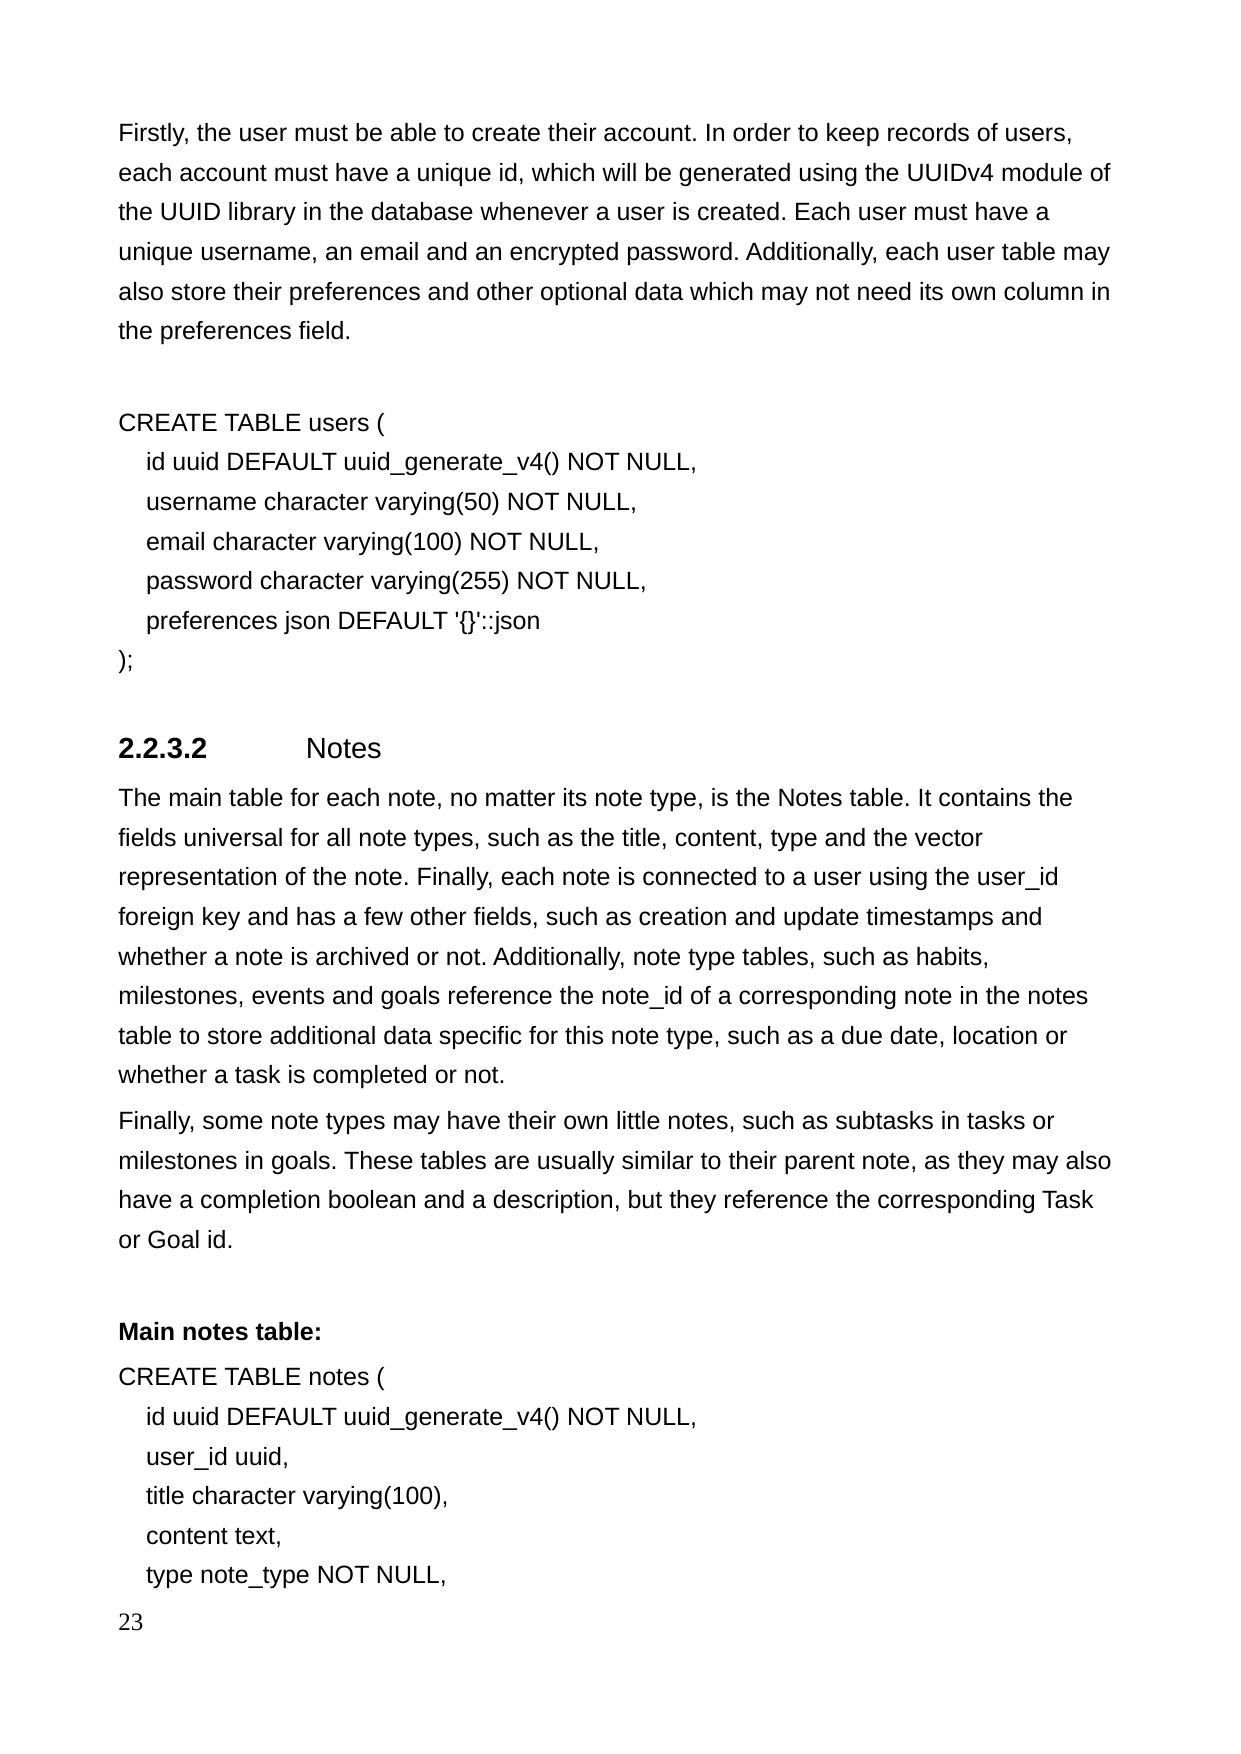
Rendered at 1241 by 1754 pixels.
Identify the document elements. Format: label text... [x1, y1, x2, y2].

list CREATE TABLE users ( id uuid DEFAULT uuid_generate_v4() NOT NULL, username character varying(50) NOT NULL, email character varying(100) NOT NULL, password character varying(255) NOT NULL, preferences json DEFAULT '{}'::json ); [118, 408, 1122, 713]
list Notes [118, 731, 1122, 764]
text CREATE TABLE notes ( id uuid DEFAULT uuid_generate_v4() NOT NULL, user_id uuid, title character varying(100), content text, type note_type NOT NULL, [118, 1362, 1122, 1589]
text Main notes table: [118, 1316, 1122, 1345]
list Firstly, the user must be able to create their account. In order to keep records of users, each account must have a unique id, which will be generated using the UUIDv4 module of the UUID library in the database whenever a user is created. Each user must have a unique username, an email and an encrypted password. Additionally, each user table may also store their preferences and other optional data which may not need its own column in the preferences field. [118, 118, 1122, 345]
list The main table for each note, no matter its note type, is the Notes table. It contains the fields universal for all note types, such as the title, content, type and the vector representation of the note. Finally, each note is connected to a user using the user_id foreign key and has a few other fields, such as creation and update timestamps and whether a note is archived or not. Additionally, note type tables, such as habits, milestones, events and goals reference the note_id of a corresponding note in the notes table to store additional data specific for this note type, such as a due date, location or whether a task is completed or not. [118, 783, 1122, 1089]
list Finally, some note types may have their own little notes, such as subtasks in tasks or milestones in goals. These tables are usually similar to their parent note, as they may also have a completion boolean and a description, but they reference the corresponding Task or Goal id. [118, 1106, 1122, 1253]
